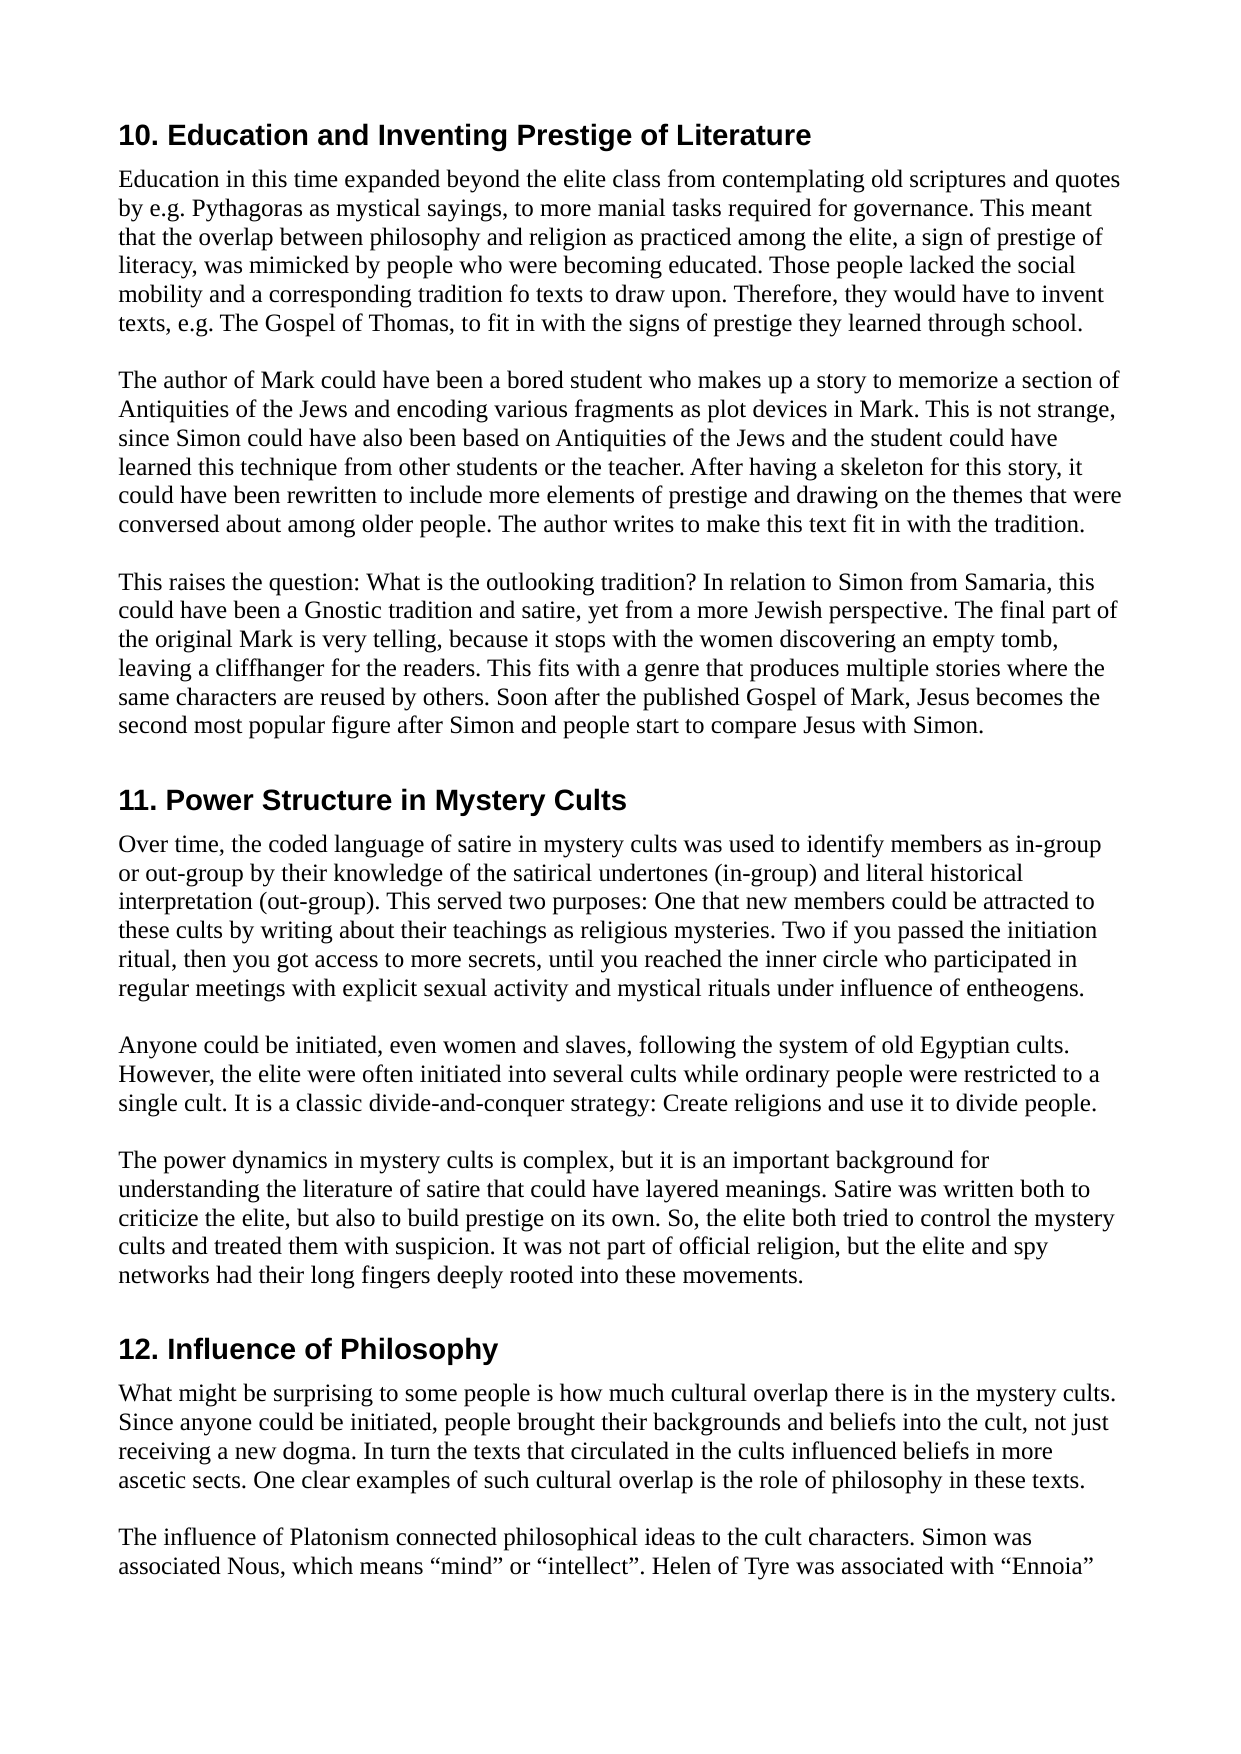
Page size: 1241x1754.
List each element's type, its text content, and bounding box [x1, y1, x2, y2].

text The power dynamics in mystery cults is complex, but it is an important background for understanding the literature of satire that could have layered meanings. Satire was written both to criticize the elite, but also to build prestige on its own. So, the elite both tried to control the mystery cults and treated them with suspicion. It was not part of official religion, but the elite and spy networks had their long fingers deeply rooted into these movements. [118, 1145, 1122, 1289]
subtitle 10. Education and Inventing Prestige of Literature [118, 118, 1122, 152]
text This raises the question: What is the outlooking tradition? In relation to Simon from Samaria, this could have been a Gnostic tradition and satire, yet from a more Jewish perspective. The final part of the original Mark is very telling, because it stops with the women discovering an empty tomb, leaving a cliffhanger for the readers. This fits with a genre that produces multiple stories where the same characters are reused by others. Soon after the published Gospel of Mark, Jesus becomes the second most popular figure after Simon and people start to compare Jesus with Simon. [118, 567, 1122, 739]
text Anyone could be initiated, even women and slaves, following the system of old Egyptian cults. However, the elite were often initiated into several cults while ordinary people were restricted to a single cult. It is a classic divide-and-conquer strategy: Create religions and use it to divide people. [118, 1030, 1122, 1116]
text What might be surprising to some people is how much cultural overlap there is in the mystery cults. Since anyone could be initiated, people brought their backgrounds and beliefs into the cult, not just receiving a new dogma. In turn the texts that circulated in the cults influenced beliefs in more ascetic sects. One clear examples of such cultural overlap is the role of philosophy in these texts. [118, 1378, 1122, 1493]
subtitle 12. Influence of Philosophy [118, 1332, 1122, 1366]
text The influence of Platonism connected philosophical ideas to the cult characters. Simon was associated Nous, which means “mind” or “intellect”. Helen of Tyre was associated with “Ennoia” [118, 1522, 1122, 1580]
text Education in this time expanded beyond the elite class from contemplating old scriptures and quotes by e.g. Pythagoras as mystical sayings, to more manial tasks required for governance. This meant that the overlap between philosophy and religion as practiced among the elite, a sign of prestige of literacy, was mimicked by people who were becoming educated. Those people lacked the social mobility and a corresponding tradition fo texts to draw upon. Therefore, they would have to invent texts, e.g. The Gospel of Thomas, to fit in with the signs of prestige they learned through school. [118, 164, 1122, 337]
subtitle 11. Power Structure in Mystery Cults [118, 783, 1122, 816]
text The author of Mark could have been a bored student who makes up a story to memorize a section of Antiquities of the Jews and encoding various fragments as plot devices in Mark. This is not strange, since Simon could have also been based on Antiquities of the Jews and the student could have learned this technique from other students or the teacher. After having a skeleton for this story, it could have been rewritten to include more elements of prestige and drawing on the themes that were conversed about among older people. The author writes to make this text fit in with the tradition. [118, 366, 1122, 538]
text Over time, the coded language of satire in mystery cults was used to identify members as in-group or out-group by their knowledge of the satirical undertones (in-group) and literal historical interpretation (out-group). This served two purposes: One that new members could be attracted to these cults by writing about their teachings as religious mysteries. Two if you passed the initiation ritual, then you got access to more secrets, until you reached the inner circle who participated in regular meetings with explicit sexual activity and mystical rituals under influence of entheogens. [118, 829, 1122, 1001]
